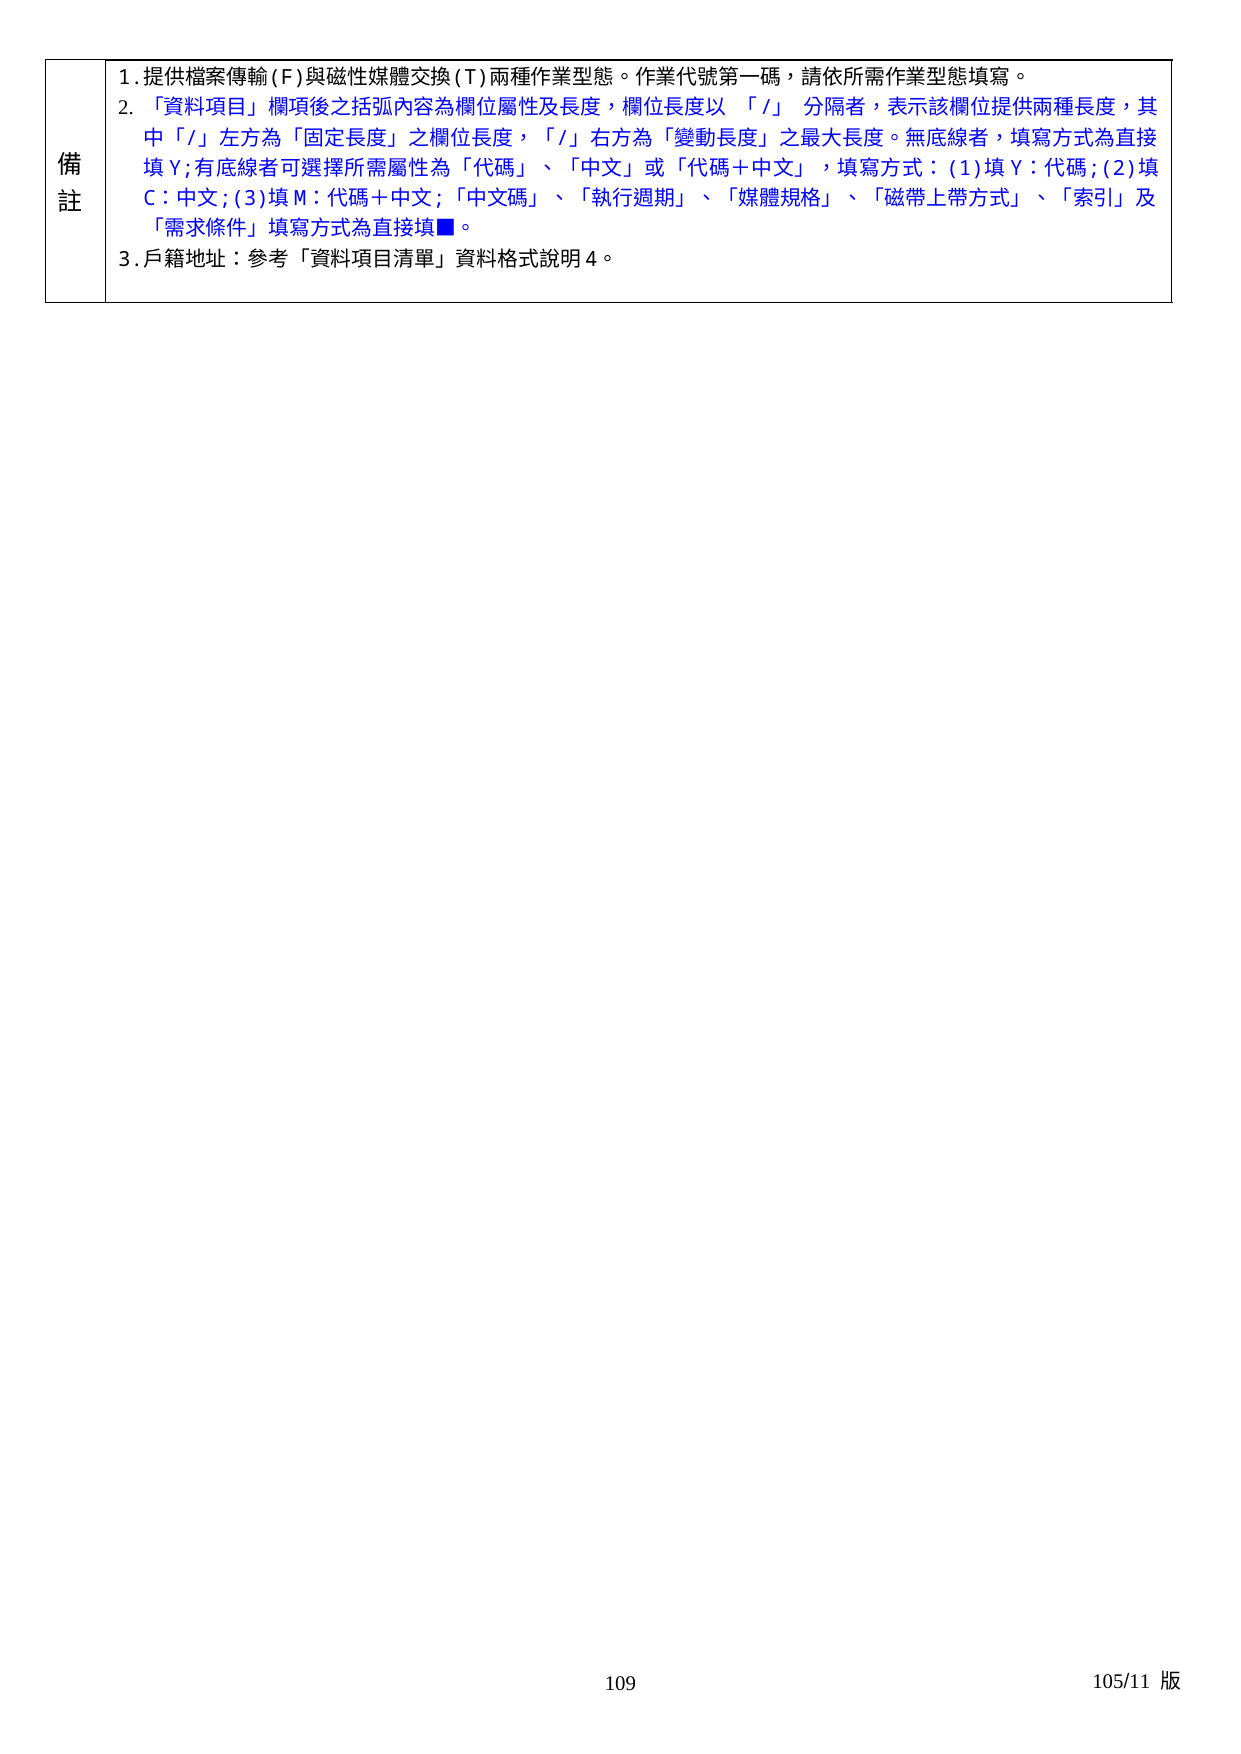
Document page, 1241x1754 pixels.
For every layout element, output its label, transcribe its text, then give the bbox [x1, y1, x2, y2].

table_cell 提供檔案傳輸(F)與磁性媒體交換(T)兩種作業型態。作業代號第一碼，請依所需作業型態填寫。 「資料項目」欄項後之括弧內容為欄位屬性及長度，欄位長度以 「/」 分隔者，表示該欄位提供兩種長度，其中「/」左方為「固定長度」之欄位長度，「/」右方為「變動長度」之最大長度。無底線者，填寫方式為直接填Y;有底線者可選擇所需屬性為「代碼」、「中文」或「代碼＋中文」，填寫方式：(1)填Y：代碼;(2)填C：中文;(3)填M：代碼＋中文;「中文碼」、「執行週期」、「媒體規格」、「磁帶上帶方式」、「索引」及「需求條件」填寫方式為直接填■。 戶籍地址：參考「資料項目清單」資料格式說明4。 [106, 61, 1171, 302]
table_cell 備註 [46, 60, 105, 302]
